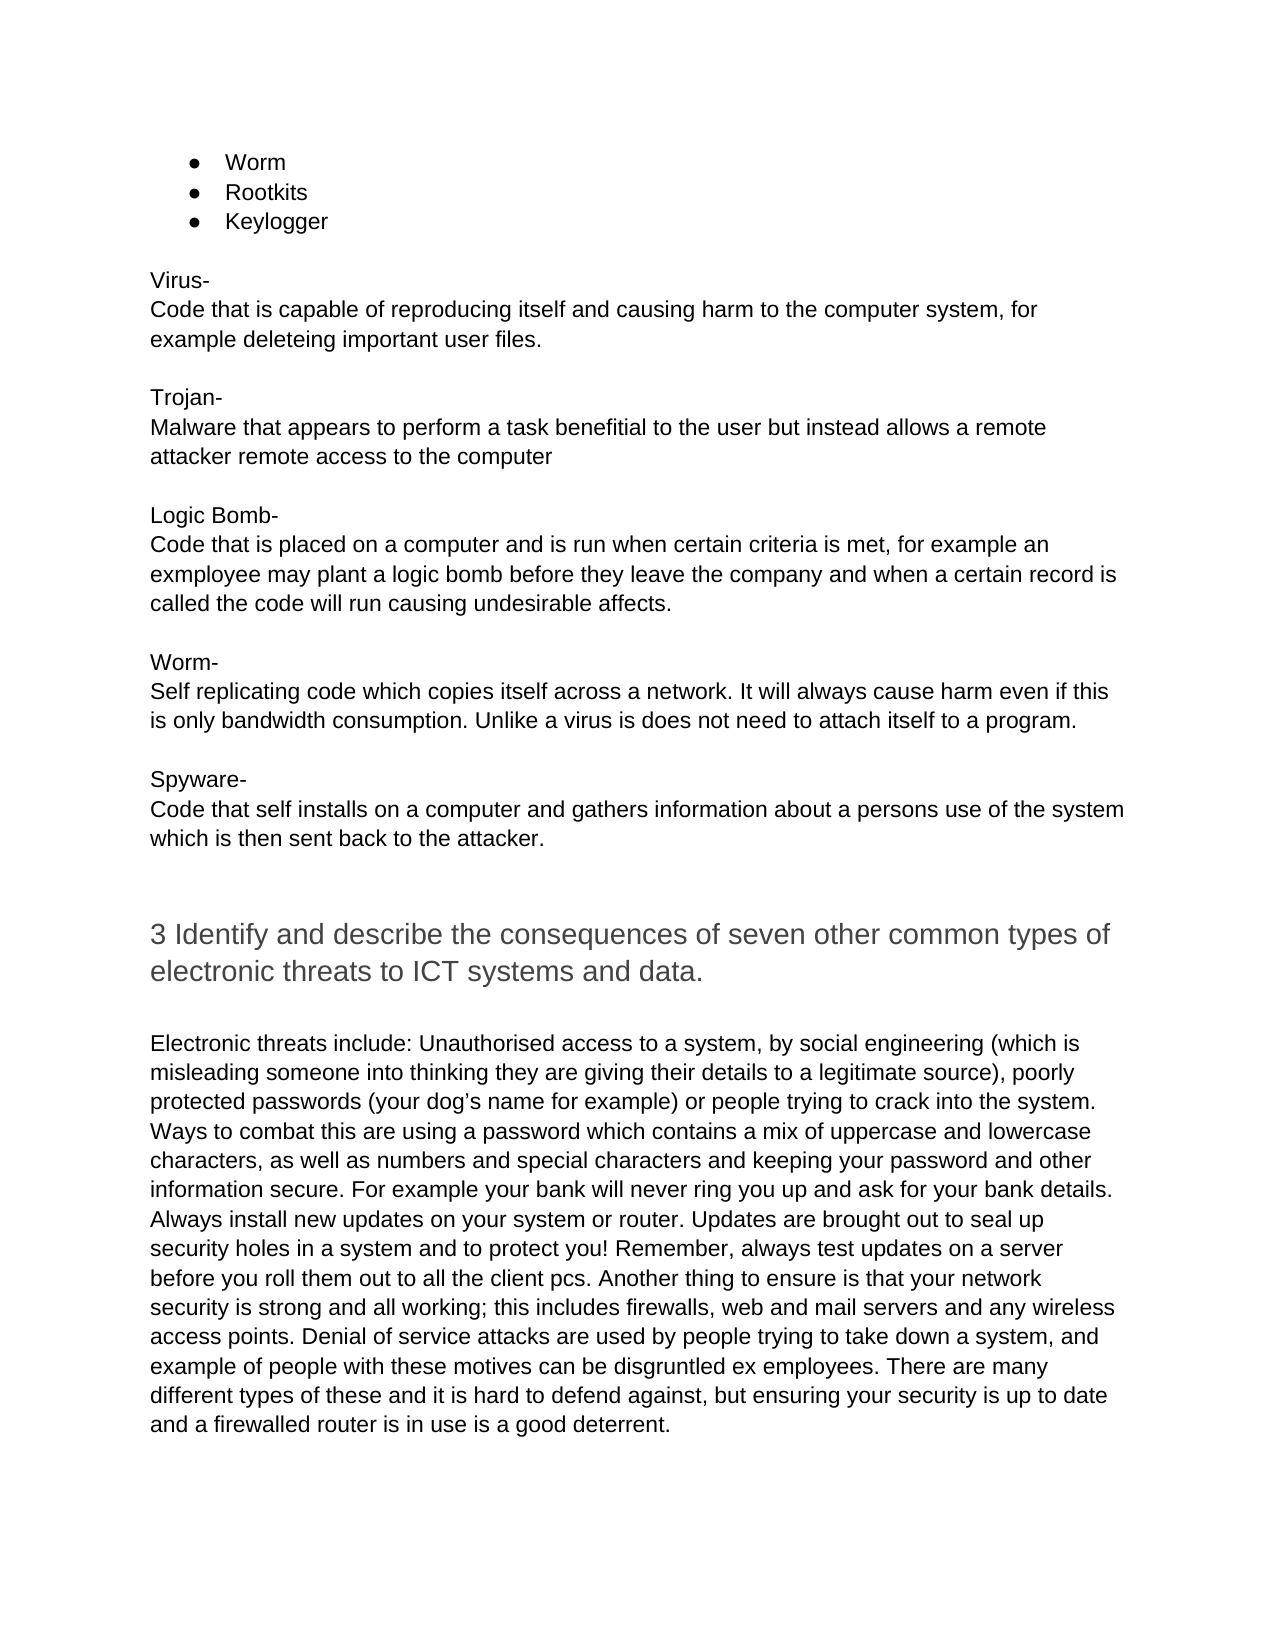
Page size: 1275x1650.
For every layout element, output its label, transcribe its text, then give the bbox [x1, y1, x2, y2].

text Electronic threats include: Unauthorised access to a system, by social engineering (which is misleading someone into thinking they are giving their details to a legitimate source), poorly protected passwords (your dog’s name for example) or people trying to crack into the system. Ways to combat this are using a password which contains a mix of uppercase and lowercase characters, as well as numbers and special characters and keeping your password and other information secure. For example your bank will never ring you up and ask for your bank details. Always install new updates on your system or router. Updates are brought out to seal up security holes in a system and to protect you! Remember, always test updates on a server before you roll them out to all the client pcs. Another thing to ensure is that your network security is strong and all working; this includes firewalls, web and mail servers and any wireless access points. Denial of service attacks are used by people trying to take down a system, and example of people with these motives can be disgruntled ex employees. There are many different types of these and it is hard to defend against, but ensuring your security is up to date and a firewalled router is in use is a good deterrent. [150, 1030, 1125, 1438]
subtitle 3 Identify and describe the consequences of seven other common types of electronic threats to ICT systems and data. [150, 918, 1125, 988]
text Malware that appears to perform a task benefitial to the user but instead allows a remote attacker remote access to the computer [150, 414, 1125, 469]
list Keylogger [187, 209, 1125, 234]
list Worm [187, 150, 1125, 176]
text Code that is placed on a computer and is run when certain criteria is met, for example an exmployee may plant a logic bomb before they leave the company and when a certain record is called the code will run causing undesirable affects. [150, 532, 1125, 616]
text Self replicating code which copies itself across a network. It will always cause harm even if this is only bandwidth consumption. Unlike a virus is does not need to attach itself to a program. [150, 679, 1125, 734]
text Spyware- [150, 767, 1125, 792]
text Virus- [150, 267, 1125, 293]
text Logic Bomb- [150, 502, 1125, 528]
text Code that is capable of reproducing itself and causing harm to the computer system, for example deleteing important user files. [150, 297, 1125, 352]
text Worm- [150, 649, 1125, 675]
list Rootkits [187, 179, 1125, 205]
text Code that self installs on a computer and gathers information about a persons use of the system which is then sent back to the attacker. [150, 796, 1125, 851]
text Trojan- [150, 385, 1125, 411]
